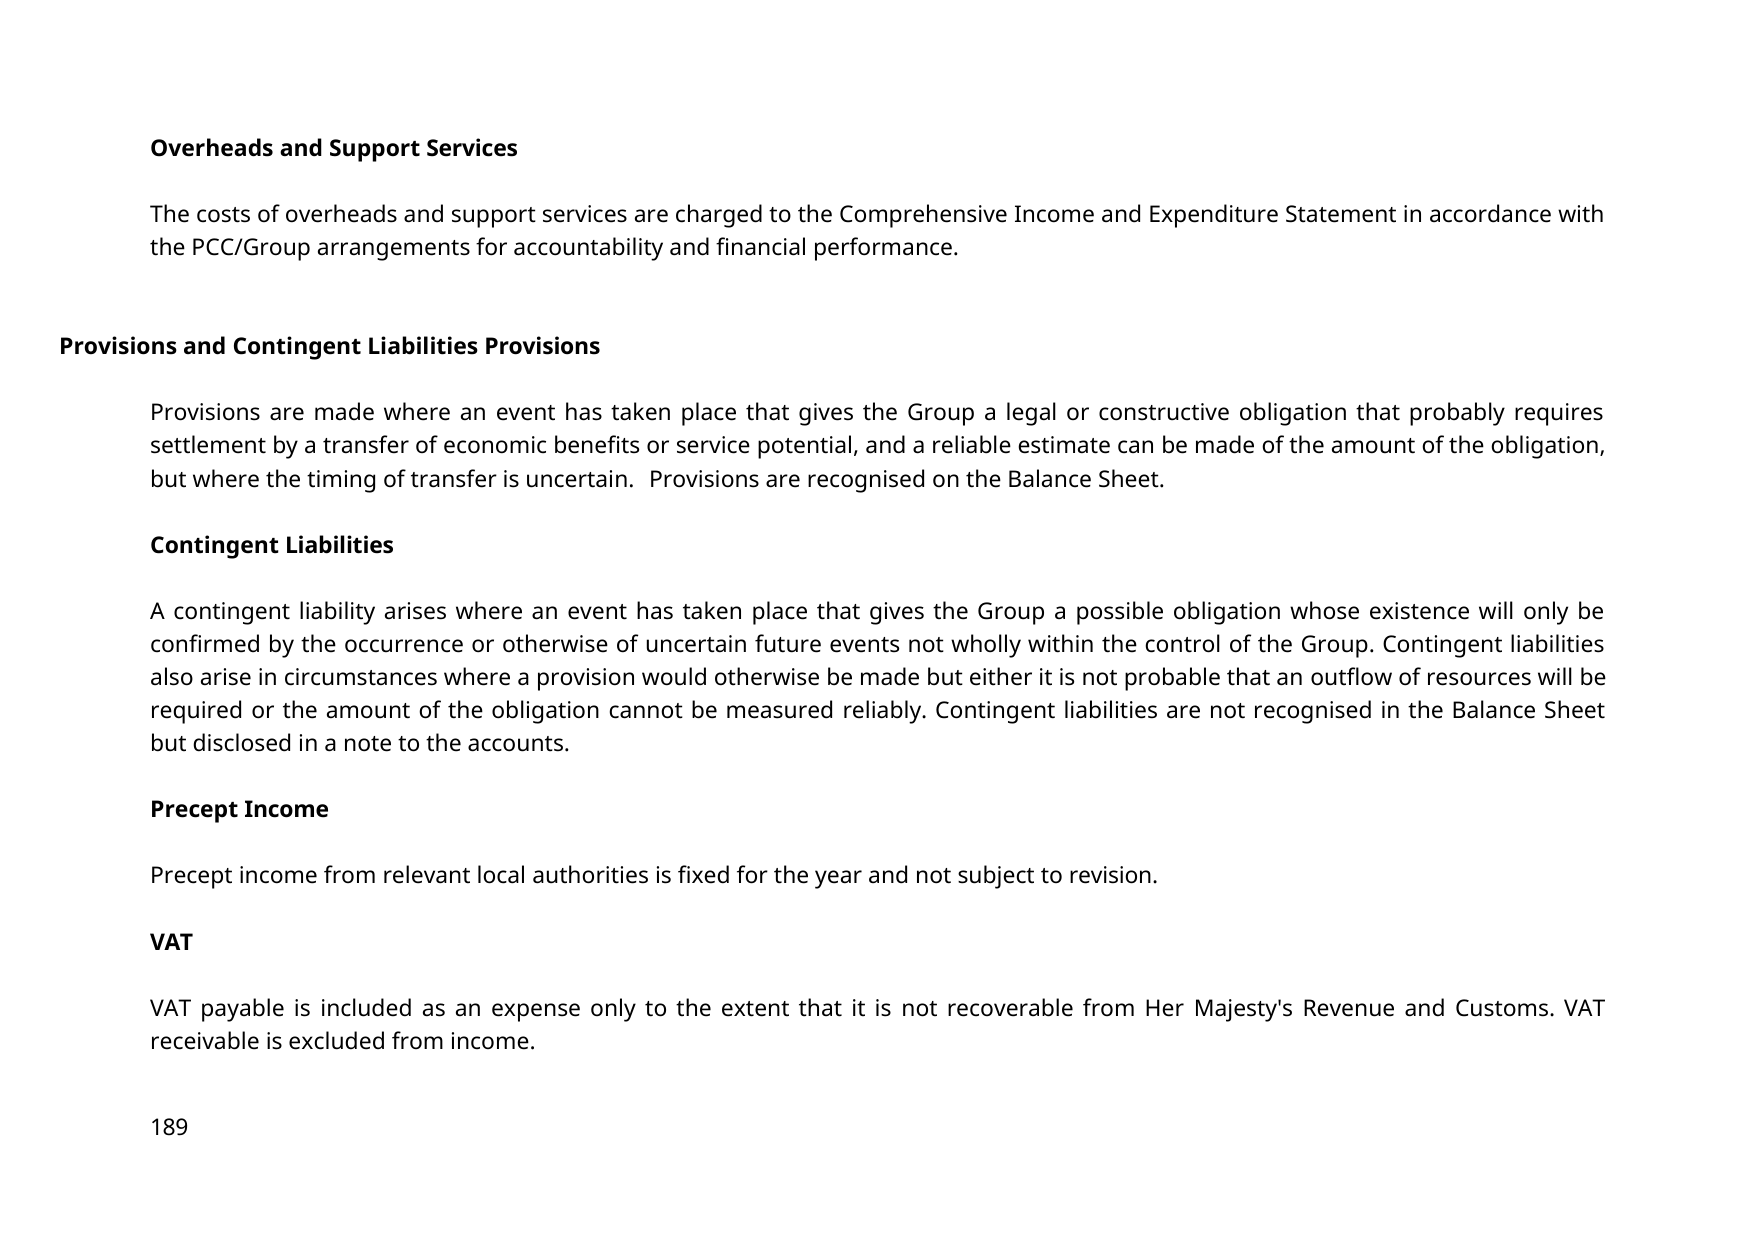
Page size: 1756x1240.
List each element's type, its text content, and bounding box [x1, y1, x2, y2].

subtitle VAT [150, 926, 1726, 957]
subtitle Overheads and Support Services [150, 131, 1726, 163]
subtitle Precept Income [150, 793, 1726, 824]
text VAT payable is included as an expense only to the extent that it is not recoverable from Her Majesty's Revenue and Customs. VAT receivable is excluded from income. [150, 992, 1606, 1056]
text Provisions are made where an event has taken place that gives the Group a legal or constructive obligation that probably requires settlement by a transfer of economic benefits or service potential, and a reliable estimate can be made of the amount of the obligation, but where the timing of transfer is uncertain. Provisions are recognised on the Balance Sheet. [150, 396, 1606, 494]
subtitle Contingent Liabilities [150, 528, 1726, 560]
text The costs of overheads and support services are charged to the Comprehensive Income and Expenditure Statement in accordance with the PCC/Group arrangements for accountability and financial performance. [150, 197, 1606, 262]
text Precept income from relevant local authorities is fixed for the year and not subject to revision. [150, 859, 1726, 891]
subtitle Provisions and Contingent Liabilities Provisions [59, 330, 622, 361]
text A contingent liability arises where an event has taken place that gives the Group a possible obligation whose existence will only be confirmed by the occurrence or otherwise of uncertain future events not wholly within the control of the Group. Contingent liabilities also arise in circumstances where a provision would otherwise be made but either it is not probable that an outflow of resources will be required or the amount of the obligation cannot be measured reliably. Contingent liabilities are not recognised in the Balance Sheet but disclosed in a note to the accounts. [150, 595, 1606, 758]
